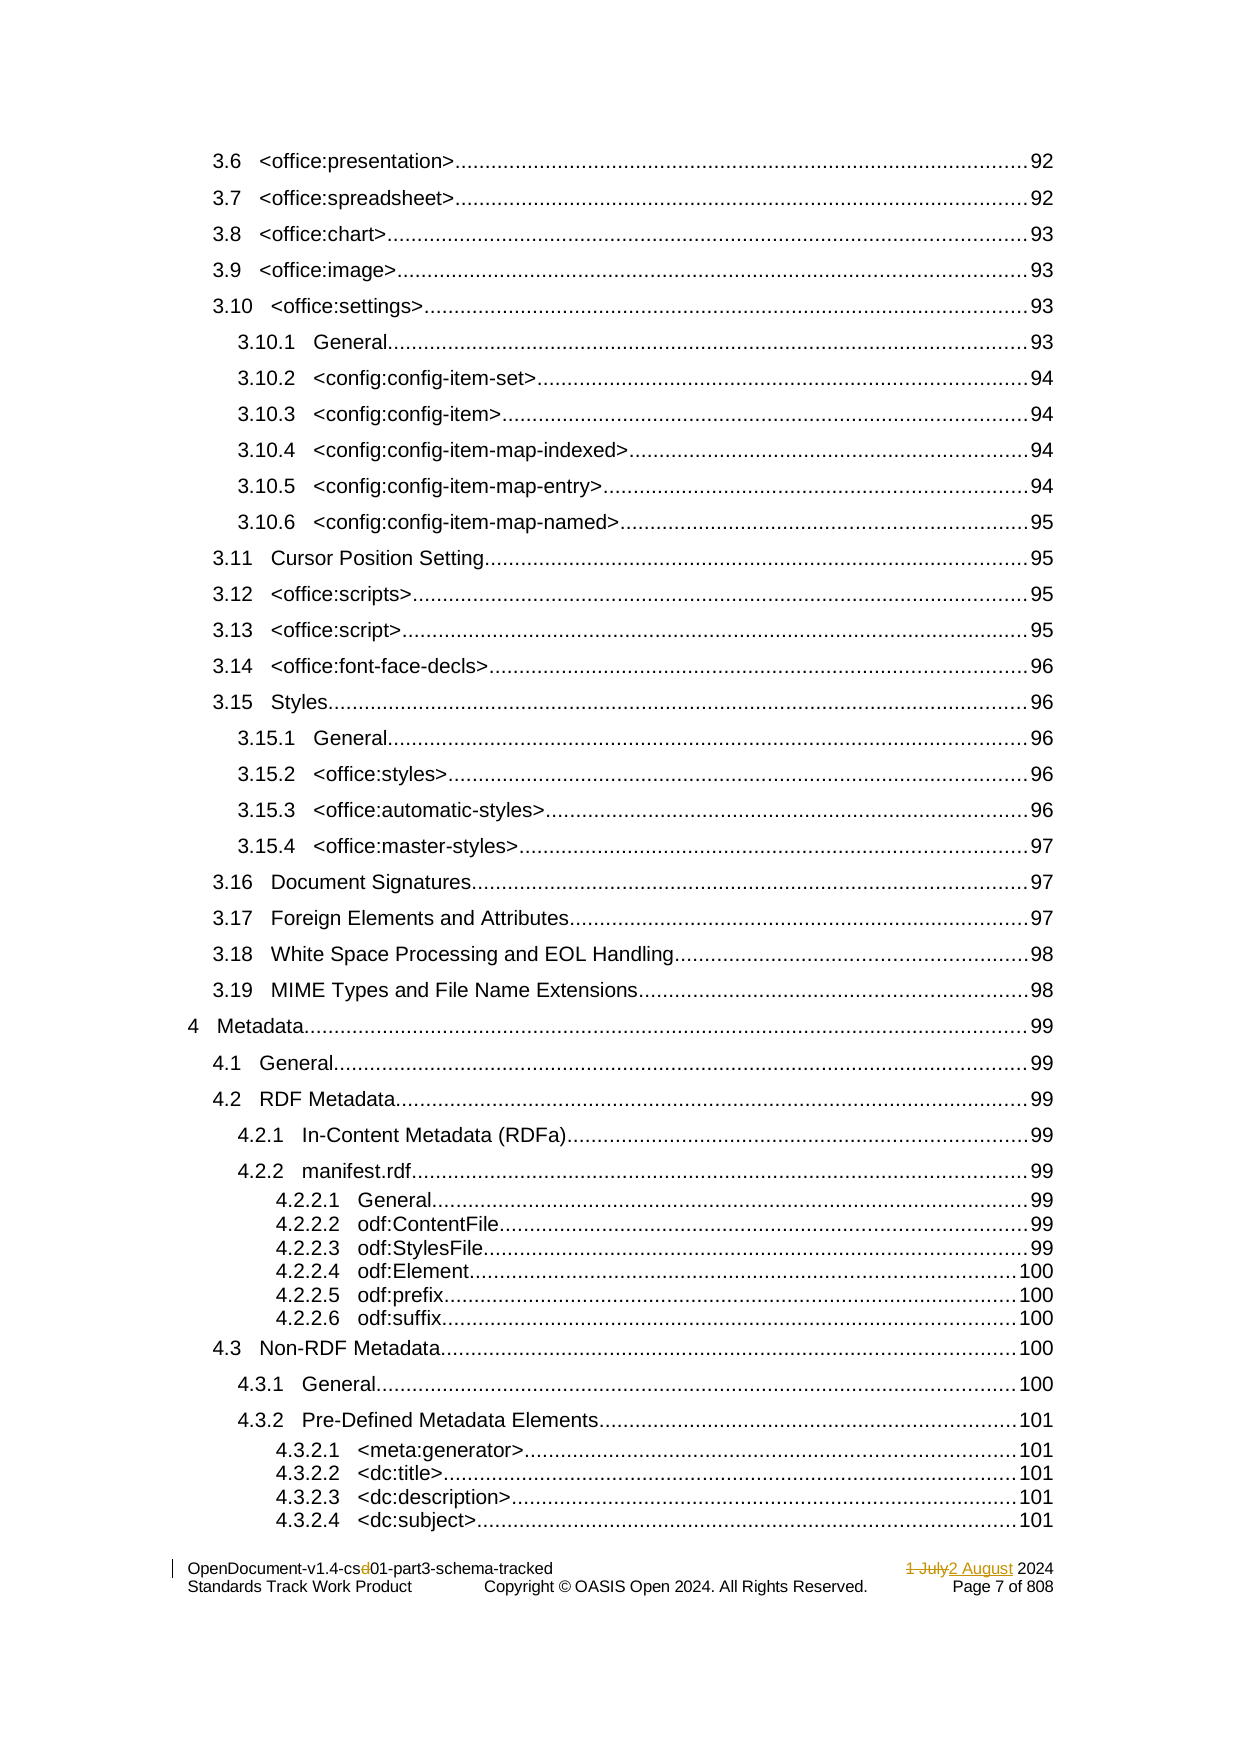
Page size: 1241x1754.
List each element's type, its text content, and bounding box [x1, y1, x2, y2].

text 3.15.3 <office:automatic-styles> 96 [237, 799, 1053, 822]
text 3.18 White Space Processing and EOL Handling 98 [212, 943, 1053, 966]
text 3.12 <office:scripts> 95 [212, 582, 1053, 606]
text 4.2.1 In-Content Metadata (RDFa) 99 [237, 1123, 1053, 1147]
text 4.3 Non-RDF Metadata 100 [212, 1336, 1053, 1360]
text 4.2.2.3 odf:StylesFile 99 [276, 1236, 1053, 1259]
text 3.10 <office:settings> 93 [212, 294, 1053, 318]
text 3.15.1 General 96 [237, 727, 1053, 750]
text 4.1 General 99 [212, 1051, 1053, 1074]
text 3.9 <office:image> 93 [212, 258, 1053, 282]
text 4.2.2 manifest.rdf 99 [237, 1159, 1053, 1183]
text 4.3.2.2 <dc:title> 101 [276, 1462, 1053, 1485]
text 3.10.1 General 93 [237, 330, 1053, 354]
text 4.3.2.4 <dc:subject> 101 [276, 1509, 1053, 1532]
text 3.19 MIME Types and File Name Extensions 98 [212, 979, 1053, 1002]
text 3.13 <office:script> 95 [212, 618, 1053, 642]
text 4.2 RDF Metadata 99 [212, 1087, 1053, 1111]
text 4.3.2.1 <meta:generator> 101 [276, 1438, 1053, 1462]
text 3.17 Foreign Elements and Attributes 97 [212, 907, 1053, 930]
text 3.10.6 <config:config-item-map-named> 95 [237, 510, 1053, 534]
text 3.7 <office:spreadsheet> 92 [212, 186, 1053, 209]
text 4.2.2.1 General 99 [276, 1189, 1053, 1212]
text 3.15.2 <office:styles> 96 [237, 763, 1053, 786]
text 3.11 Cursor Position Setting 95 [212, 546, 1053, 570]
text 3.14 <office:font-face-decls> 96 [212, 654, 1053, 678]
text 4.2.2.2 odf:ContentFile 99 [276, 1212, 1053, 1236]
text 3.10.5 <config:config-item-map-entry> 94 [237, 474, 1053, 498]
text 3.6 <office:presentation> 92 [212, 150, 1053, 173]
text 4 Metadata 99 [187, 1015, 1053, 1038]
text 3.15.4 <office:master-styles> 97 [237, 835, 1053, 858]
text 3.8 <office:chart> 93 [212, 222, 1053, 246]
text 4.3.2 Pre-Defined Metadata Elements 101 [237, 1408, 1053, 1432]
text 3.15 Styles 96 [212, 691, 1053, 714]
text 4.2.2.5 odf:prefix 100 [276, 1283, 1053, 1307]
text 3.10.4 <config:config-item-map-indexed> 94 [237, 438, 1053, 462]
text 3.10.3 <config:config-item> 94 [237, 402, 1053, 426]
text 4.2.2.6 odf:suffix 100 [276, 1307, 1053, 1330]
text 3.16 Document Signatures 97 [212, 871, 1053, 894]
text 3.10.2 <config:config-item-set> 94 [237, 366, 1053, 390]
text 4.3.1 General 100 [237, 1372, 1053, 1396]
text 4.2.2.4 odf:Element 100 [276, 1259, 1053, 1283]
text 4.3.2.3 <dc:description> 101 [276, 1485, 1053, 1509]
